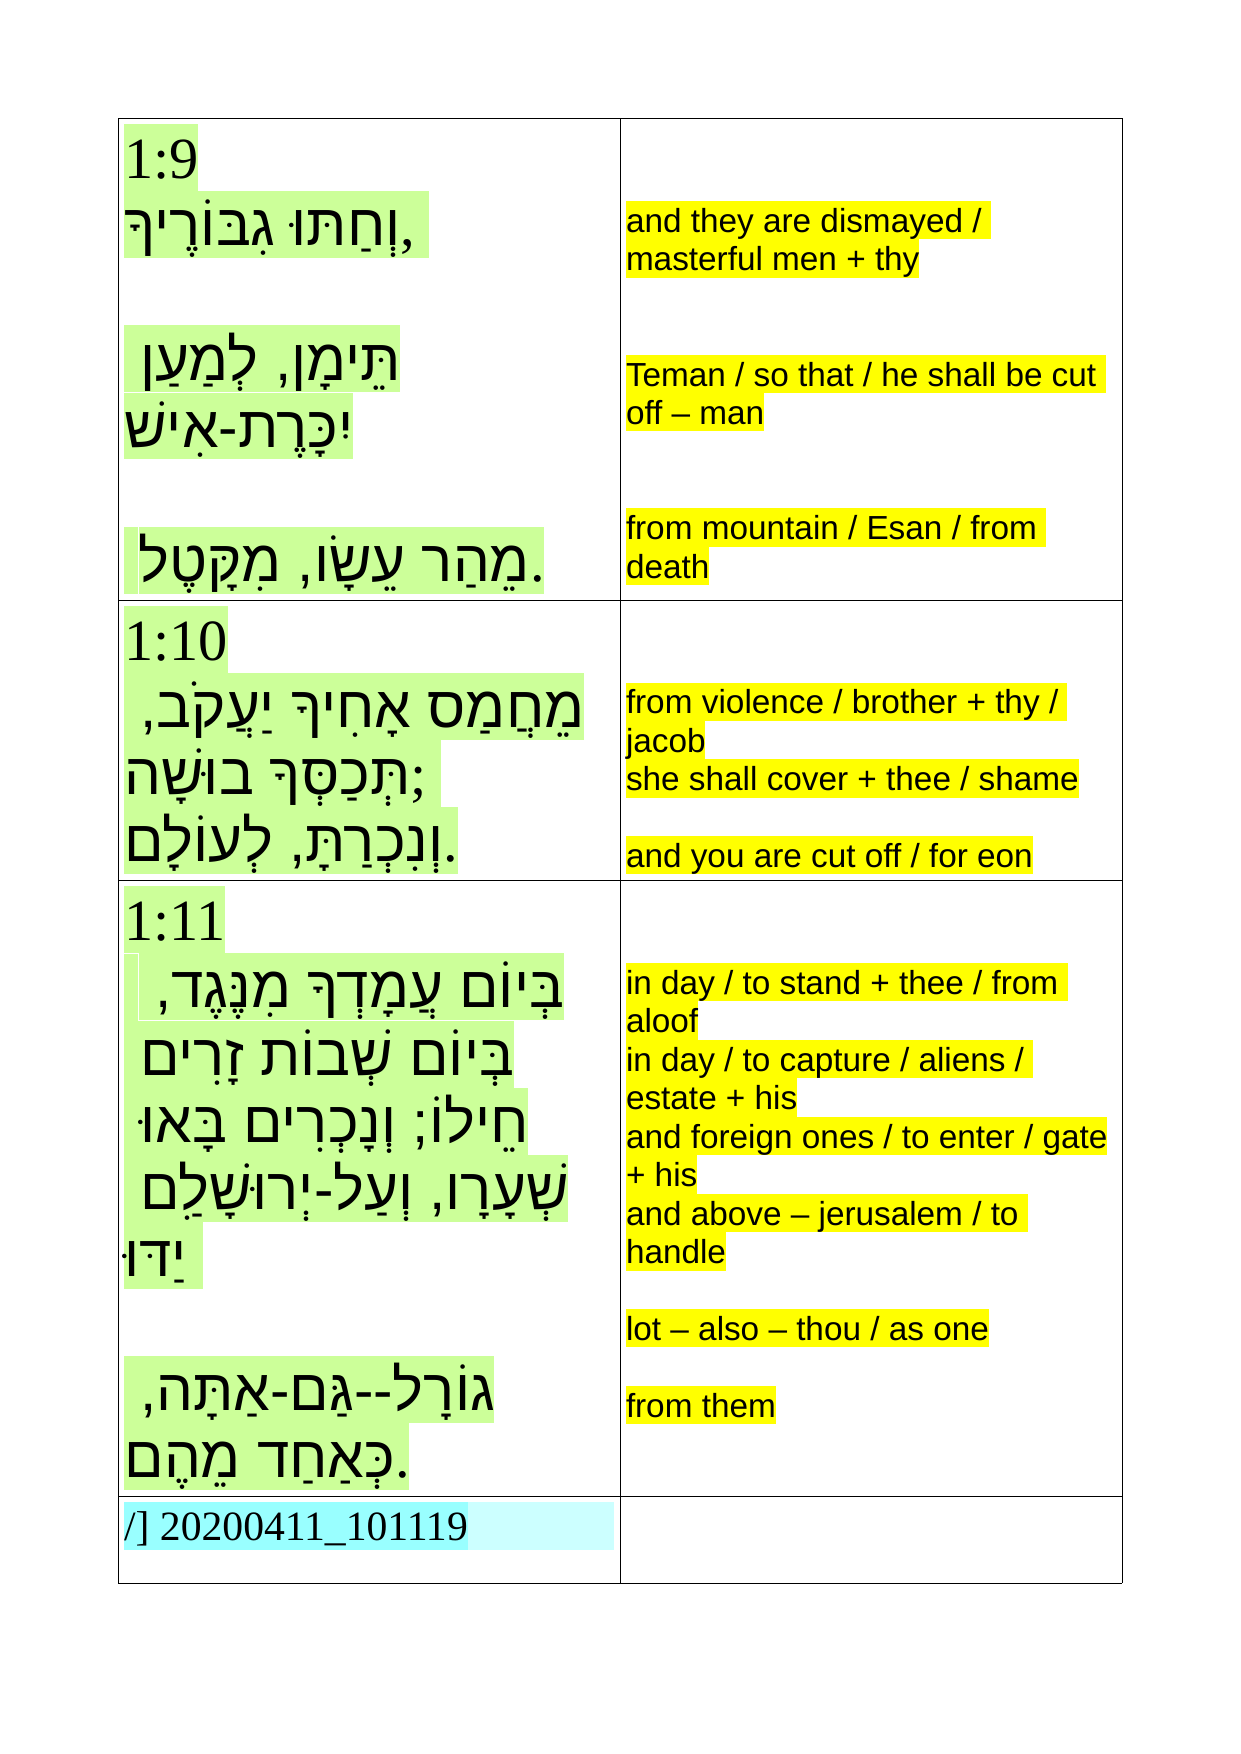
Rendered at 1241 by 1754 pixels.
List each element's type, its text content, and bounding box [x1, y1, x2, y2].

table_cell from violence / brother + thy / jacob she shall cover + thee / shame and you are cut off / for eon [621, 601, 1122, 880]
table_cell in day / to stand + thee / from aloof in day / to capture / aliens / estate + his and foreign ones / to enter / gate + his and above – jerusalem / to handle lot – also – thou / as one from them [621, 881, 1122, 1496]
table_cell 1:9 וְחַתּוּ גִבּוֹרֶיךָ, תֵּימָן, לְמַעַן יִכָּרֶת-אִישׁ מֵהַר עֵשָׂו, מִקָּטֶל. [119, 119, 620, 600]
table_cell [621, 1497, 1122, 1582]
table_cell 1:10 מֵחֲמַס אָחִיךָ יַעֲקֹב, תְּכַסְּךָ בוּשָׁה; וְנִכְרַתָּ, לְעוֹלָם. [119, 601, 620, 880]
table_cell 1:11 בְּיוֹם עֲמָדְךָ מִנֶּגֶד, בְּיוֹם שְׁבוֹת זָרִים חֵילוֹ; וְנָכְרִים בָּאוּ שְׁעָרָו, וְעַל-יְרוּשָׁלִַם יַדּוּ גוֹרָל--גַּם-אַתָּה, כְּאַחַד מֵהֶם. [119, 881, 620, 1496]
table_cell /] 20200411_101119 [119, 1497, 620, 1582]
table_cell and they are dismayed / masterful men + thy Teman / so that / he shall be cut off – man from mountain / Esan / from death [621, 119, 1122, 600]
